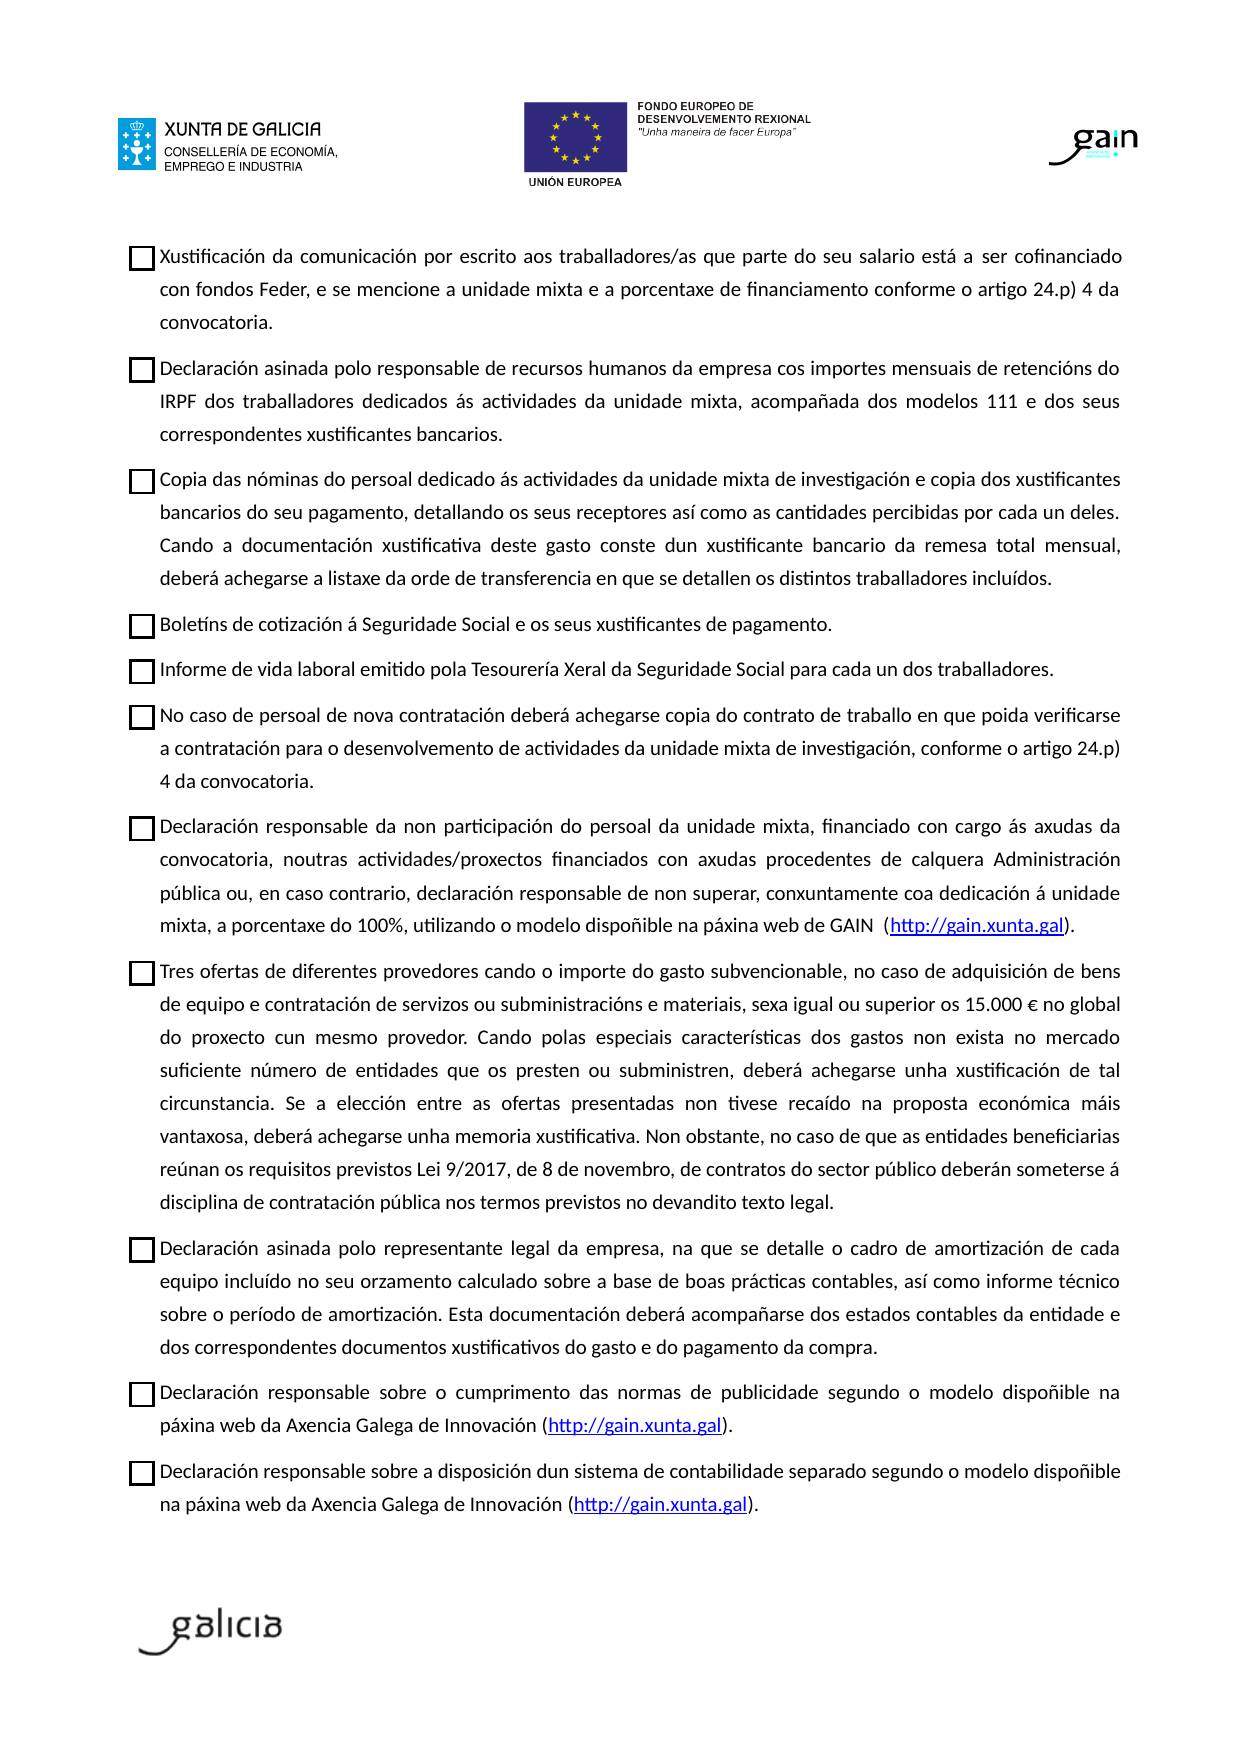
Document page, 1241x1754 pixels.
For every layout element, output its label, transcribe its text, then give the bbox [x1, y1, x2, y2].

picture [118, 1586, 308, 1681]
text Copia das nóminas do persoal dedicado ás actividades da unidade mixta de investigación e copia dos xustificantes bancarios do seu pagamento, detallando os seus receptores así como as cantidades percibidas por cada un deles. Cando a documentación xustificativa deste gasto conste dun xustificante bancario da remesa total mensual, deberá achegarse a listaxe da orde de transferencia en que se detallen os distintos traballadores incluídos. [159, 466, 1122, 591]
text Informe de vida laboral emitido pola Tesourería Xeral da Seguridade Social para cada un dos traballadores. [159, 657, 1122, 682]
text Boletíns de cotización á Seguridade Social e os seus xustificantes de pagamento. [159, 611, 1122, 636]
text Xustificación da comunicación por escrito aos traballadores/as que parte do seu salario está a ser cofinanciado con fondos Feder, e se mencione a unidade mixta e a porcentaxe de financiamento conforme o artigo 24.p) 4 da convocatoria. [159, 243, 1122, 335]
text Declaración asinada polo representante legal da empresa, na que se detalle o cadro de amortización de cada equipo incluído no seu orzamento calculado sobre a base de boas prácticas contables, así como informe técnico sobre o período de amortización. Esta documentación deberá acompañarse dos estados contables da entidade e dos correspondentes documentos xustificativos do gasto e do pagamento da compra. [159, 1235, 1122, 1359]
text Declaración responsable sobre o cumprimento das normas de publicidade segundo o modelo dispoñible na páxina web da Axencia Galega de Innovación (http://gain.xunta.gal). [159, 1379, 1122, 1438]
text Tres ofertas de diferentes provedores cando o importe do gasto subvencionable, no caso de adquisición de bens de equipo e contratación de servizos ou subministracións e materiais, sexa igual ou superior os 15.000 € no global do proxecto cun mesmo provedor. Cando polas especiais características dos gastos non exista no mercado suficiente número de entidades que os presten ou subministren, deberá achegarse unha xustificación de tal circunstancia. Se a elección entre as ofertas presentadas non tivese recaído na proposta económica máis vantaxosa, deberá achegarse unha memoria xustificativa. Non obstante, no caso de que as entidades beneficiarias reúnan os requisitos previstos Lei 9/2017, de 8 de novembro, de contratos do sector público deberán someterse á disciplina de contratación pública nos termos previstos no devandito texto legal. [159, 958, 1122, 1215]
picture [524, 102, 811, 186]
picture [156, 118, 337, 171]
picture [131, 148, 142, 164]
text Declaración asinada polo responsable de recursos humanos da empresa cos importes mensuais de retencións do IRPF dos traballadores dedicados ás actividades da unidade mixta, acompañada dos modelos 111 e dos seus correspondentes xustificantes bancarios. [159, 355, 1122, 446]
text Declaración responsable sobre a disposición dun sistema de contabilidade separado segundo o modelo dispoñible na páxina web da Axencia Galega de Innovación (http://gain.xunta.gal). [159, 1458, 1122, 1516]
text Declaración responsable da non participación do persoal da unidade mixta, financiado con cargo ás axudas da convocatoria, noutras actividades/proxectos financiados con axudas procedentes de calquera Administración pública ou, en caso contrario, declaración responsable de non superar, conxuntamente coa dedicación á unidade mixta, a porcentaxe do 100%, utilizando o modelo dispoñible na páxina web de GAIN (http://gain.xunta.gal). [159, 814, 1122, 938]
picture [1032, 110, 1162, 178]
text No caso de persoal de nova contratación deberá achegarse copia do contrato de traballo en que poida verificarse a contratación para o desenvolvemento de actividades da unidade mixta de investigación, conforme o artigo 24.p) 4 da convocatoria. [159, 702, 1122, 793]
